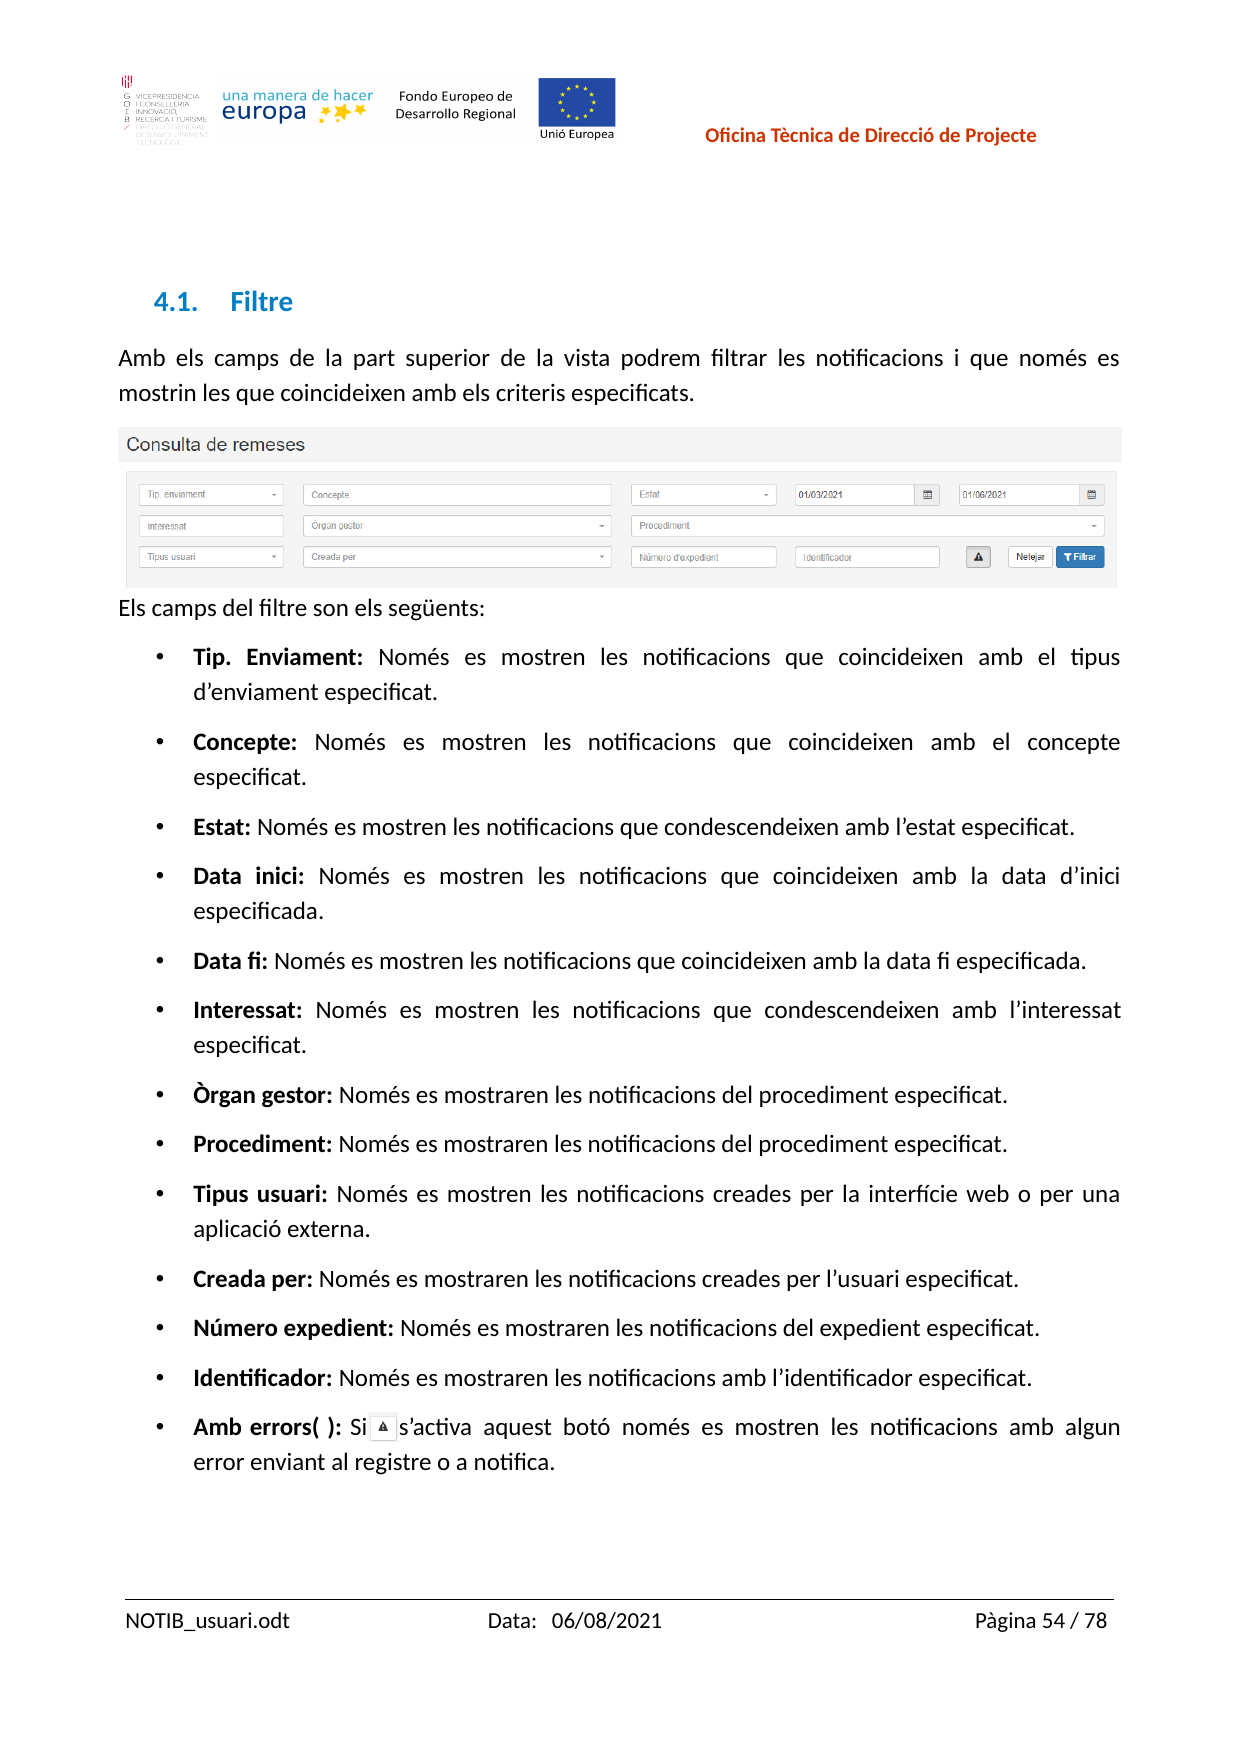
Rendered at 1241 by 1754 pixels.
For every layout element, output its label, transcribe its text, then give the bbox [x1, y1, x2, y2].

list Procediment: Només es mostraren les notificacions del procediment especificat. [156, 1128, 1122, 1159]
subtitle Filtre [153, 283, 1122, 319]
list Tipus usuari: Només es mostren les notificacions creades per la interfície web o per una aplicació externa. [156, 1178, 1122, 1244]
list Interessat: Només es mostren les notificacions que condescendeixen amb l’interessat especificat. [156, 994, 1122, 1060]
list Data fi: Només es mostren les notificacions que coincideixen amb la data fi especificada. [156, 945, 1122, 975]
list Creada per: Només es mostraren les notificacions creades per l’usuari especificat. [156, 1263, 1122, 1293]
list Tip. Enviament: Només es mostren les notificacions que coincideixen amb el tipus d’enviament especificat. [156, 641, 1122, 707]
picture [219, 73, 621, 147]
list Estat: Només es mostren les notificacions que condescendeixen amb l’estat especificat. [156, 811, 1122, 841]
list Data inici: Només es mostren les notificacions que coincideixen amb la data d’inici especificada. [156, 860, 1122, 926]
list Número expedient: Només es mostraren les notificacions del expedient especificat. [156, 1312, 1122, 1343]
text Els camps del filtre son els següents: [118, 588, 1122, 622]
picture [118, 427, 1123, 588]
list Identificador: Només es mostraren les notificacions amb l’identificador especificat. [156, 1362, 1122, 1392]
picture [367, 1412, 399, 1442]
list Concepte: Només es mostren les notificacions que coincideixen amb el concepte especificat. [156, 726, 1122, 792]
list Amb errors( ): Si s’activa aquest botó només es mostren les notificacions amb algun error enviant al registre o a notifica. [156, 1411, 1122, 1477]
picture [118, 73, 213, 147]
list Òrgan gestor: Només es mostraren les notificacions del procediment especificat. [156, 1079, 1122, 1109]
text Amb els camps de la part superior de la vista podrem filtrar les notificacions i que només es mostrin les que coincideixen amb els criteris especificats. [118, 342, 1122, 408]
